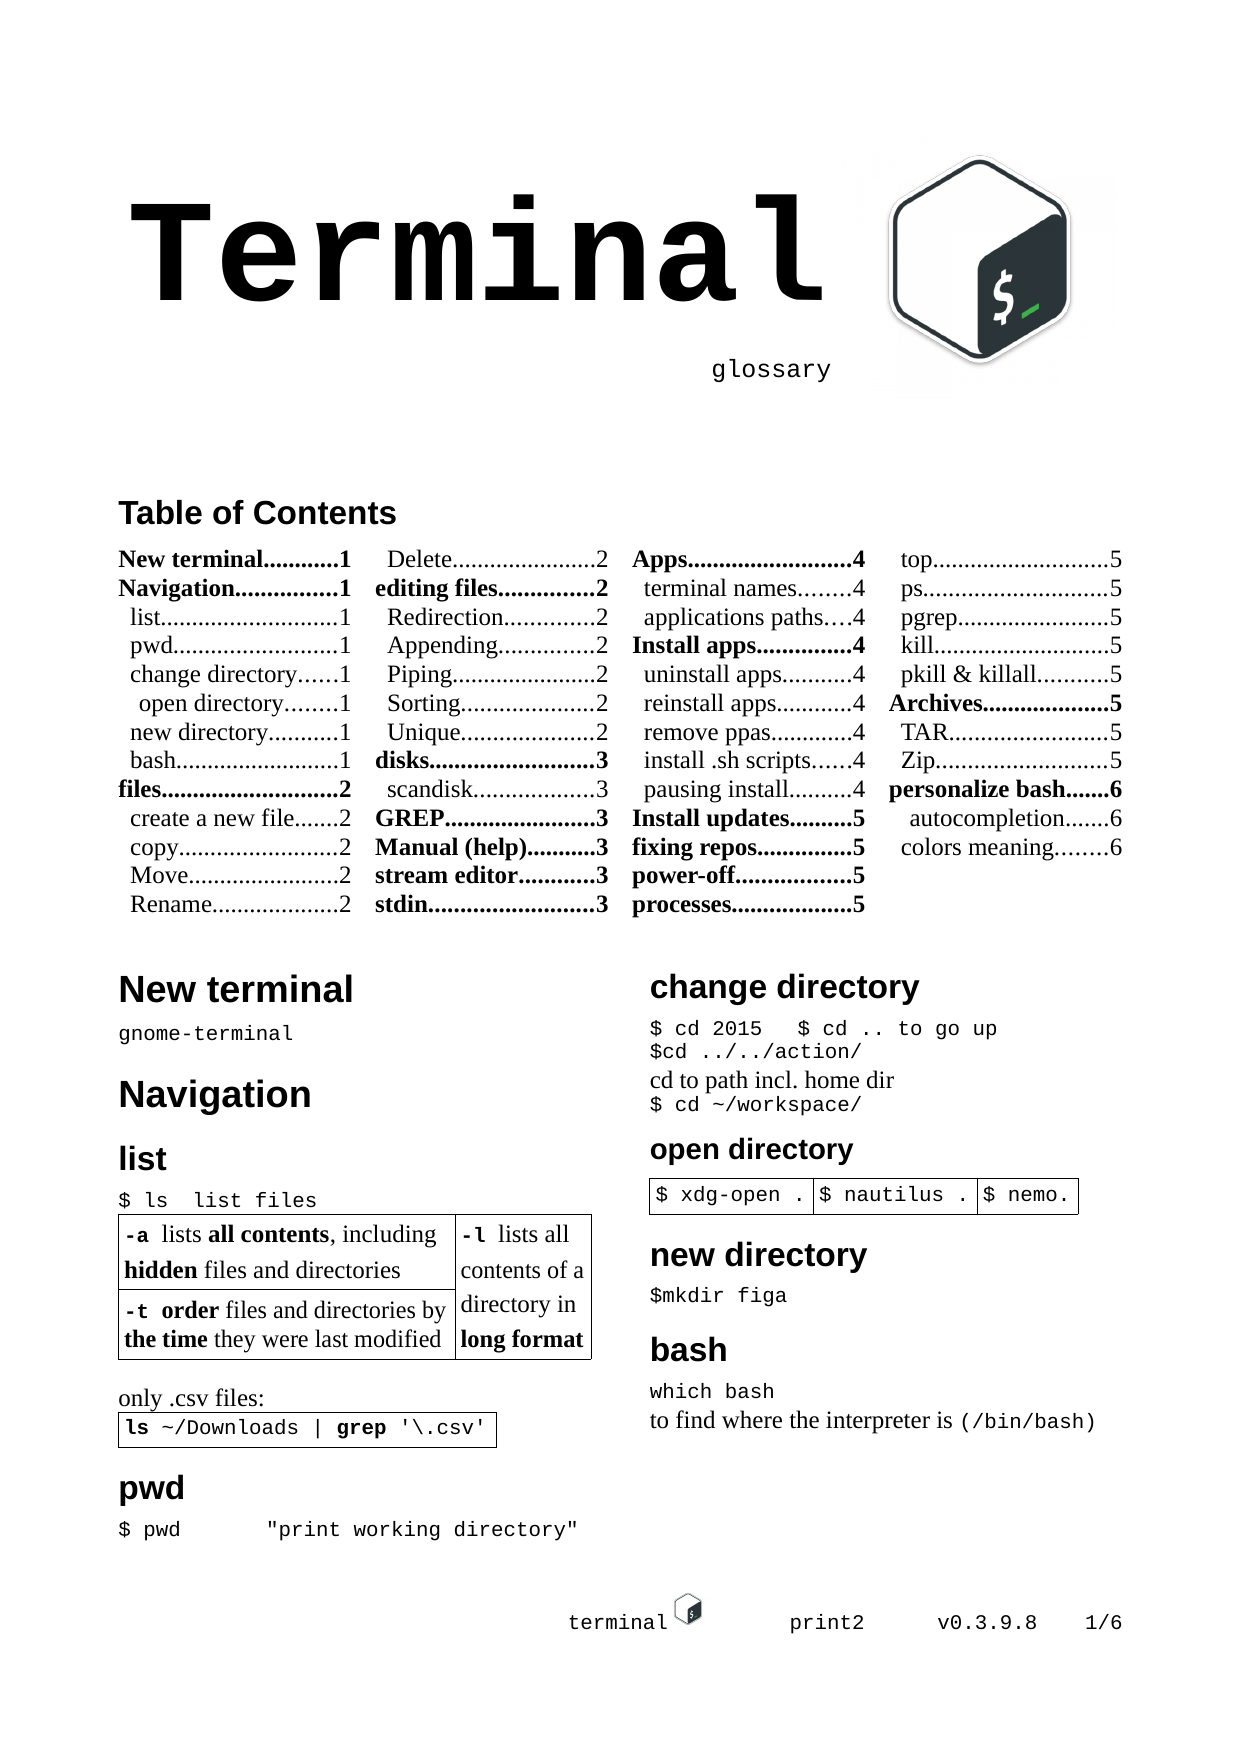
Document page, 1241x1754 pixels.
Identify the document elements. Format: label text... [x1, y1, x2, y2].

text Apps 4 [632, 544, 865, 573]
table_header [837, 118, 1123, 421]
table_cell -t order files and directories by the time they were last modified [119, 1290, 455, 1359]
text New terminal 1 [118, 544, 351, 573]
text Archives 5 [889, 688, 1122, 717]
subtitle Navigation [118, 1071, 591, 1115]
text Appending 2 [387, 630, 608, 659]
text pkill & killall 5 [901, 659, 1122, 688]
text open directory 1 [139, 688, 351, 717]
text Unique 2 [387, 717, 608, 745]
text Move 2 [130, 860, 351, 889]
text change directory 1 [130, 659, 351, 688]
text pausing install 4 [644, 774, 865, 803]
subtitle list [118, 1139, 591, 1177]
text $ cd ~/workspace/ [649, 1094, 1122, 1117]
text to find where the interpreter is (/bin/bash) [649, 1405, 1122, 1434]
text only .csv files: [118, 1383, 591, 1412]
text Manual (help) 3 [375, 832, 608, 860]
text pwd 1 [130, 630, 351, 659]
subtitle Table of Contents [118, 493, 1122, 532]
text install .sh scripts 4 [644, 745, 865, 774]
text TAR 5 [901, 717, 1122, 745]
table_header $ xdg-open . [650, 1179, 813, 1213]
text stream editor 3 [375, 860, 608, 889]
table_header Terminal glossary [118, 118, 837, 421]
text autocompletion 6 [909, 803, 1122, 832]
text Piping 2 [387, 659, 608, 688]
text Navigation 1 [118, 573, 351, 602]
text processes 5 [632, 889, 865, 918]
text pgrep 5 [901, 602, 1122, 630]
table_header -a lists all contents, including hidden files and directories [119, 1215, 455, 1289]
table_header ls ~/Downloads | grep '\.csv' [119, 1413, 496, 1447]
text Redirection 2 [387, 602, 608, 630]
text stdin 3 [375, 889, 608, 918]
text power-off 5 [632, 860, 865, 889]
text new directory 1 [130, 717, 351, 745]
text $ pwd "print working directory" [118, 1519, 591, 1542]
text create a new file 2 [130, 803, 351, 832]
text kill 5 [901, 630, 1122, 659]
text colors meaning 6 [901, 832, 1122, 860]
text disks 3 [375, 745, 608, 774]
subtitle change directory [649, 967, 1122, 1005]
text fixing repos 5 [632, 832, 865, 860]
text uninstall apps 4 [644, 659, 865, 688]
table_header $ nemo. [978, 1179, 1078, 1213]
text $ ls list files [118, 1190, 591, 1213]
text Install apps 4 [632, 630, 865, 659]
text copy 2 [130, 832, 351, 860]
subtitle open directory [649, 1132, 1122, 1166]
text Install updates 5 [632, 803, 865, 832]
text ps 5 [901, 573, 1122, 602]
picture [667, 1588, 709, 1630]
text scandisk 3 [387, 774, 608, 803]
table_header $ nautilus . [814, 1179, 977, 1213]
subtitle pwd [118, 1468, 591, 1506]
text Zip 5 [901, 745, 1122, 774]
text terminal names 4 [644, 573, 865, 602]
text GREP 3 [375, 803, 608, 832]
subtitle bash [649, 1330, 1122, 1369]
picture [842, 123, 1117, 399]
subtitle New terminal [118, 967, 591, 1010]
text files 2 [118, 774, 351, 803]
text top 5 [901, 544, 1122, 573]
text $cd ../../action/ [649, 1041, 1122, 1065]
text gnome-terminal [118, 1023, 591, 1046]
text personalize bash 6 [889, 774, 1122, 803]
subtitle new directory [649, 1234, 1122, 1273]
text reinstall apps 4 [644, 688, 865, 717]
text $ cd 2015 $ cd .. to go up [649, 1018, 1122, 1041]
text Sorting 2 [387, 688, 608, 717]
text Rename 2 [130, 889, 351, 918]
text remove ppas 4 [644, 717, 865, 745]
text applications paths 4 [644, 602, 865, 630]
text Delete 2 [387, 544, 608, 573]
text which bash [649, 1381, 1122, 1405]
text bash 1 [130, 745, 351, 774]
text editing files 2 [375, 573, 608, 602]
text list 1 [130, 602, 351, 630]
text cd to path incl. home dir [649, 1065, 1122, 1094]
table_header -l lists all contents of a directory in long format [456, 1215, 591, 1359]
text $mkdir figa [649, 1286, 1122, 1309]
